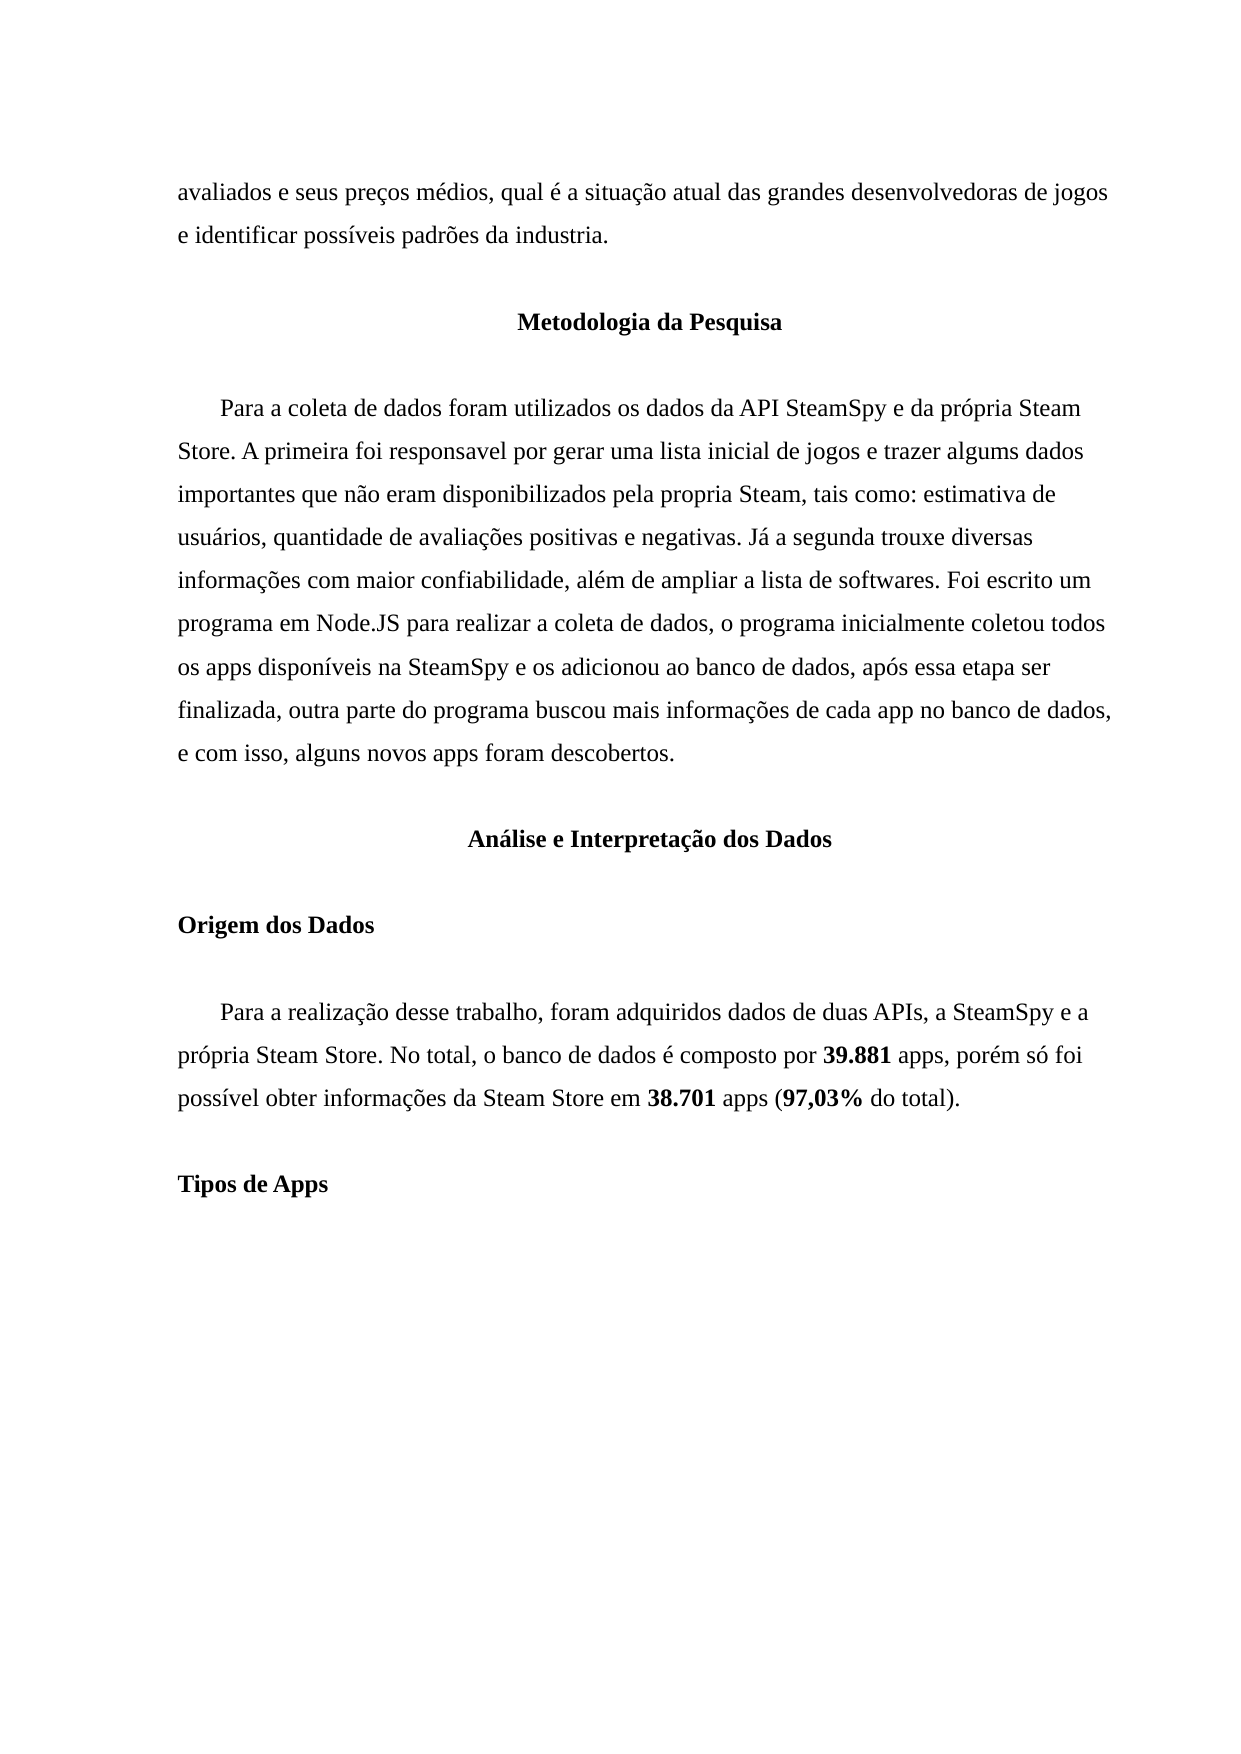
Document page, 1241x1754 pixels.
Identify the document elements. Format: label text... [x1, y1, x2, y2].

text Metodologia da Pesquisa [177, 307, 1122, 335]
text Análise e Interpretação dos Dados [177, 824, 1122, 853]
text avaliados e seus preços médios, qual é a situação atual das grandes desenvolvedoras de jogos e identificar possíveis padrões da industria. [177, 177, 1122, 249]
text Para a realização desse trabalho, foram adquiridos dados de duas APIs, a SteamSpy e a própria Steam Store. No total, o banco de dados é composto por 39.881 apps, porém só foi possível obter informações da Steam Store em 38.701 apps (97,03% do total). [177, 997, 1122, 1112]
text Tipos de Apps [177, 1169, 1122, 1198]
text Para a coleta de dados foram utilizados os dados da API SteamSpy e da própria Steam Store. A primeira foi responsavel por gerar uma lista inicial de jogos e trazer algums dados importantes que não eram disponibilizados pela propria Steam, tais como: estimativa de usuários, quantidade de avaliações positivas e negativas. Já a segunda trouxe diversas informações com maior confiabilidade, além de ampliar a lista de softwares. Foi escrito um programa em Node.JS para realizar a coleta de dados, o programa inicialmente coletou todos os apps disponíveis na SteamSpy e os adicionou ao banco de dados, após essa etapa ser finalizada, outra parte do programa buscou mais informações de cada app no banco de dados, e com isso, alguns novos apps foram descobertos. [177, 393, 1122, 767]
text Origem dos Dados [177, 910, 1122, 939]
